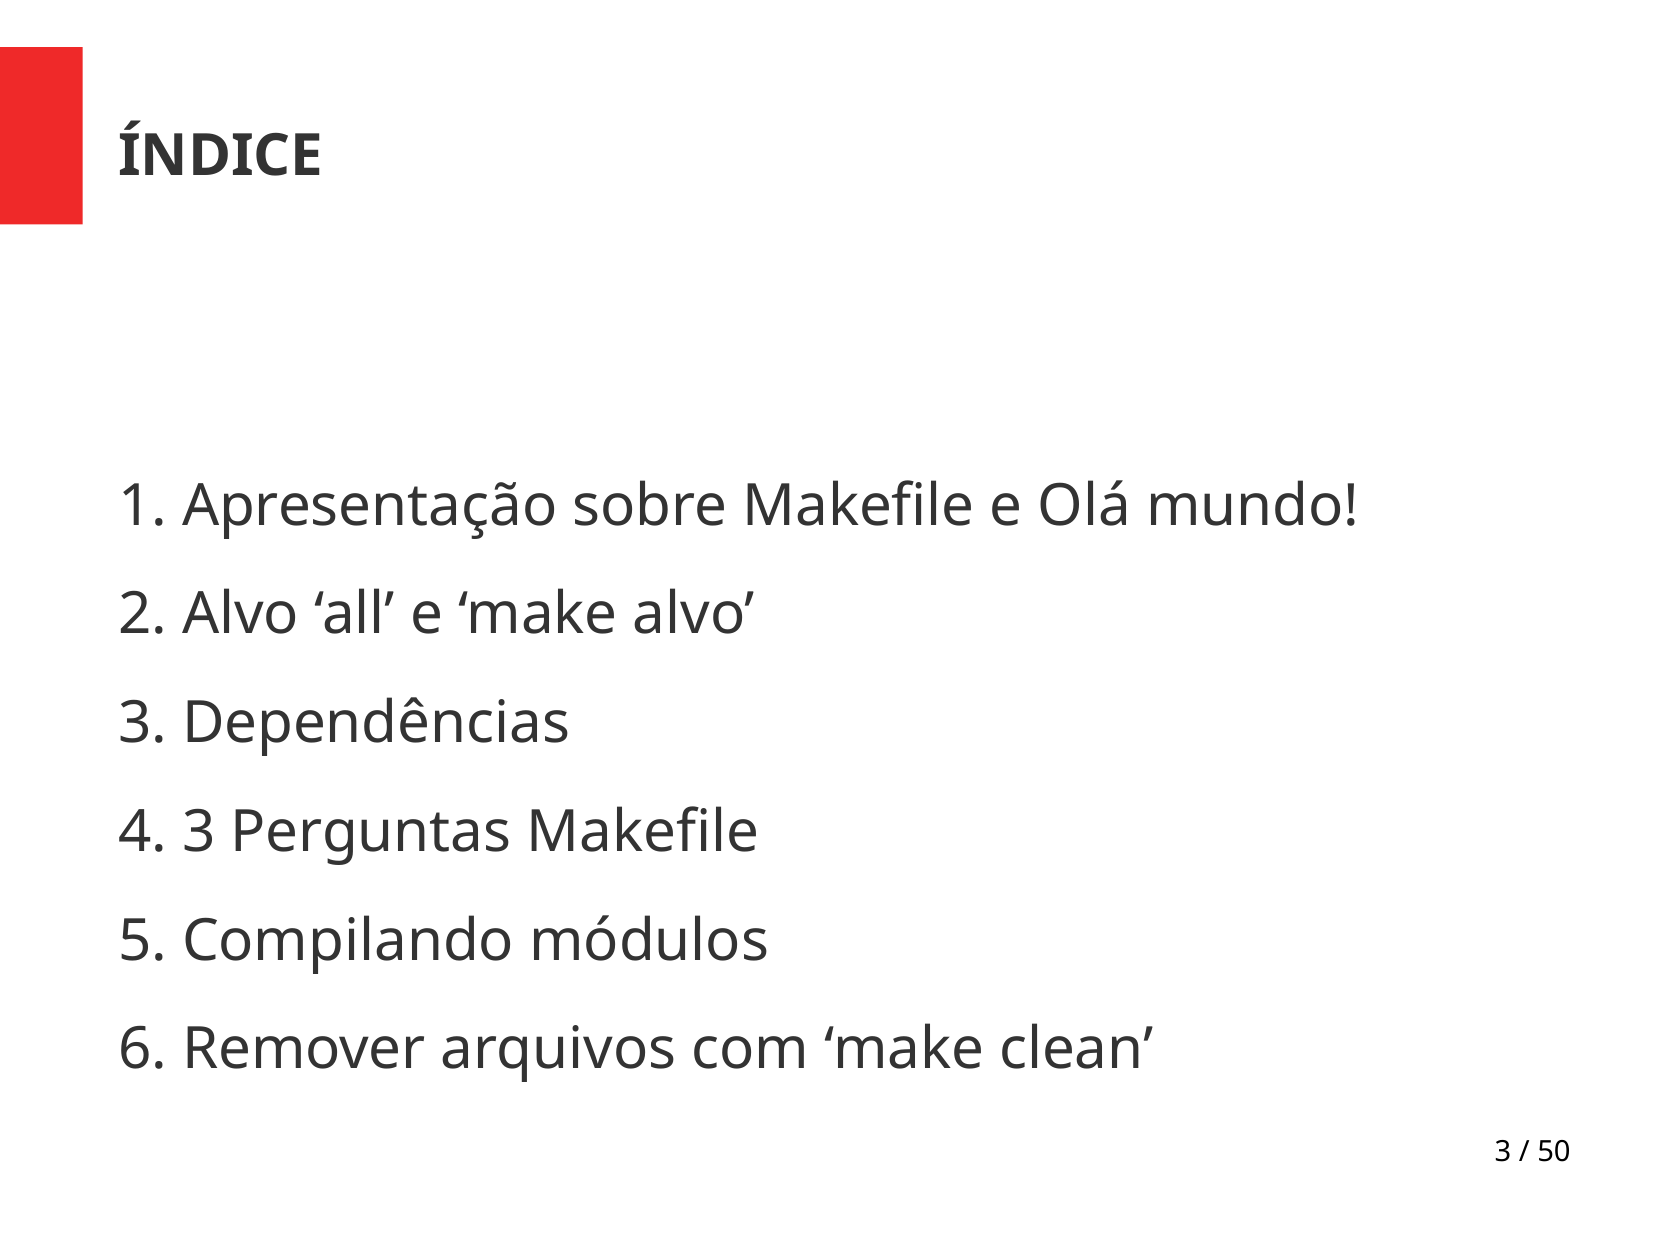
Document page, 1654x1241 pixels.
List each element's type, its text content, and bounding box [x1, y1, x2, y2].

title ÍNDICE [118, 49, 1571, 257]
list 1. Apresentação sobre Makefile e Olá mundo! 2. Alvo ‘all’ e ‘make alvo’ 3. Dependências 4. 3 Perguntas Makefile 5. Compilando módulos 6. Remover arquivos com ‘make clean’ [118, 354, 1536, 1074]
